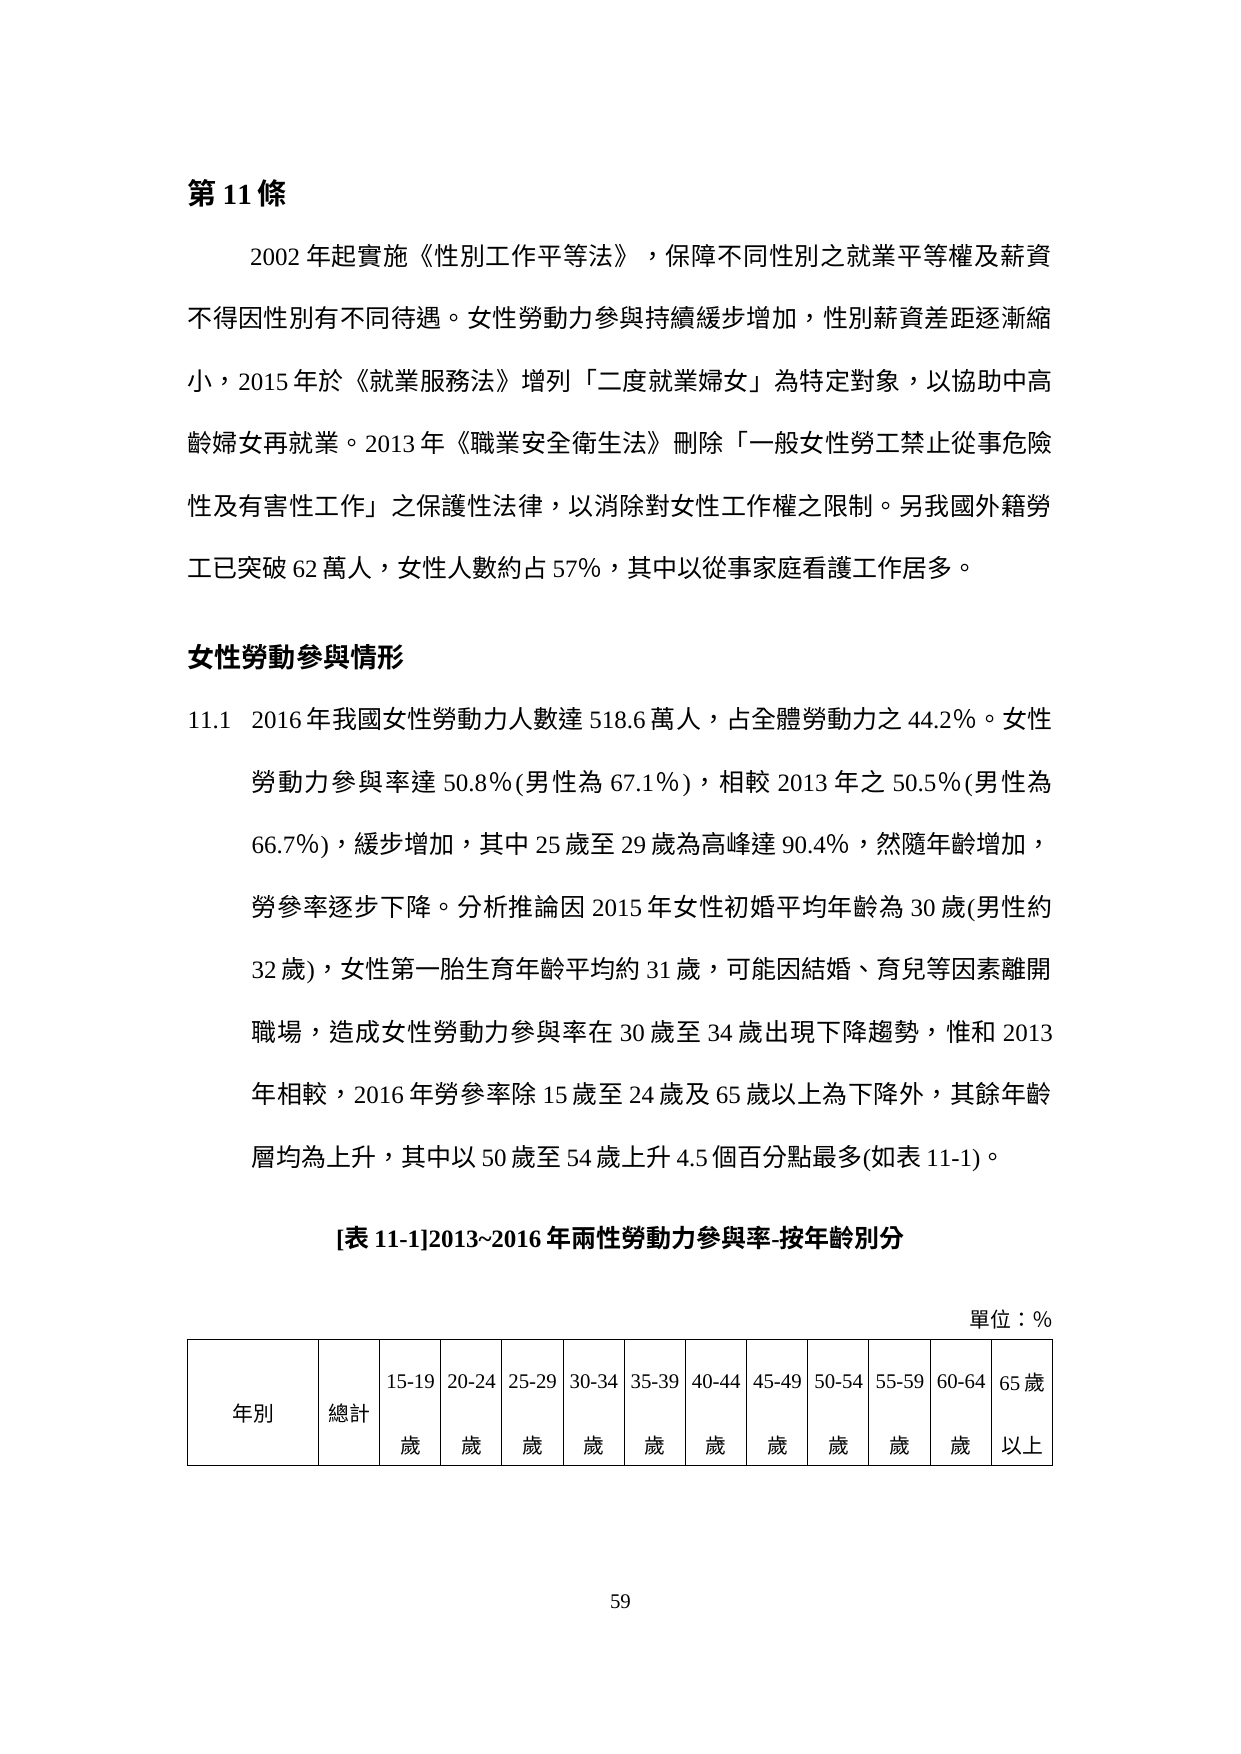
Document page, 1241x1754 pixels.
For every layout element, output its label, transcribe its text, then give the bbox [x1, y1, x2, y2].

subtitle 女性勞動參與情形 [187, 614, 1053, 676]
table_header 20-24歲 [441, 1340, 501, 1465]
table_header 40-44歲 [686, 1340, 746, 1465]
table_header 65歲以上 [992, 1340, 1052, 1465]
table_header 45-49歲 [747, 1340, 807, 1465]
table_header 30-34歲 [564, 1340, 624, 1465]
text 2002年起實施《性別工作平等法》，保障不同性別之就業平等權及薪資不得因性別有不同待遇。女性勞動力參與持續緩步增加，性別薪資差距逐漸縮小，2015年於《就業服務法》增列「二度就業婦女」為特定對象，以協助中高齡婦女再就業。2013年《職業安全衛生法》刪除「一般女性勞工禁止從事危險性及有害性工作」之保護性法律，以消除對女性工作權之限制。另我國外籍勞工已突破62萬人，女性人數約占57％，其中以從事家庭看護工作居多。 [187, 212, 1053, 587]
table_header 35-39歲 [625, 1340, 685, 1465]
table_header 總計 [319, 1340, 379, 1465]
table_header 15-19歲 [380, 1340, 440, 1465]
text 單位：％ [187, 1276, 1053, 1339]
table_header 60-64歲 [931, 1340, 991, 1465]
table_header 年別 [188, 1340, 318, 1465]
table_header 55-59歲 [869, 1340, 930, 1465]
subtitle [表11-1]2013~2016年兩性勞動力參與率-按年齡別分 [187, 1195, 1053, 1257]
table_header 50-54歲 [808, 1340, 868, 1465]
table_header 25-29歲 [502, 1340, 563, 1465]
subtitle 第11條 [187, 150, 1053, 212]
list 2016年我國女性勞動力人數達518.6萬人，占全體勞動力之44.2％。女性勞動力參與率達50.8％(男性為67.1％)，相較2013年之50.5％(男性為66.7％)，緩步增加，其中25歲至29歲為高峰達90.4％，然隨年齡增加，勞參率逐步下降。分析推論因2015年女性初婚平均年齡為30歲(男性約32歲)，女性第一胎生育年齡平均約31歲，可能因結婚、育兒等因素離開職場，造成女性勞動力參與率在30歲至34歲出現下降趨勢，惟和2013年相較，2016年勞參率除15歲至24歲及65歲以上為下降外，其餘年齡層均為上升，其中以50歲至54歲上升4.5個百分點最多(如表11-1)。 [187, 676, 1053, 1176]
